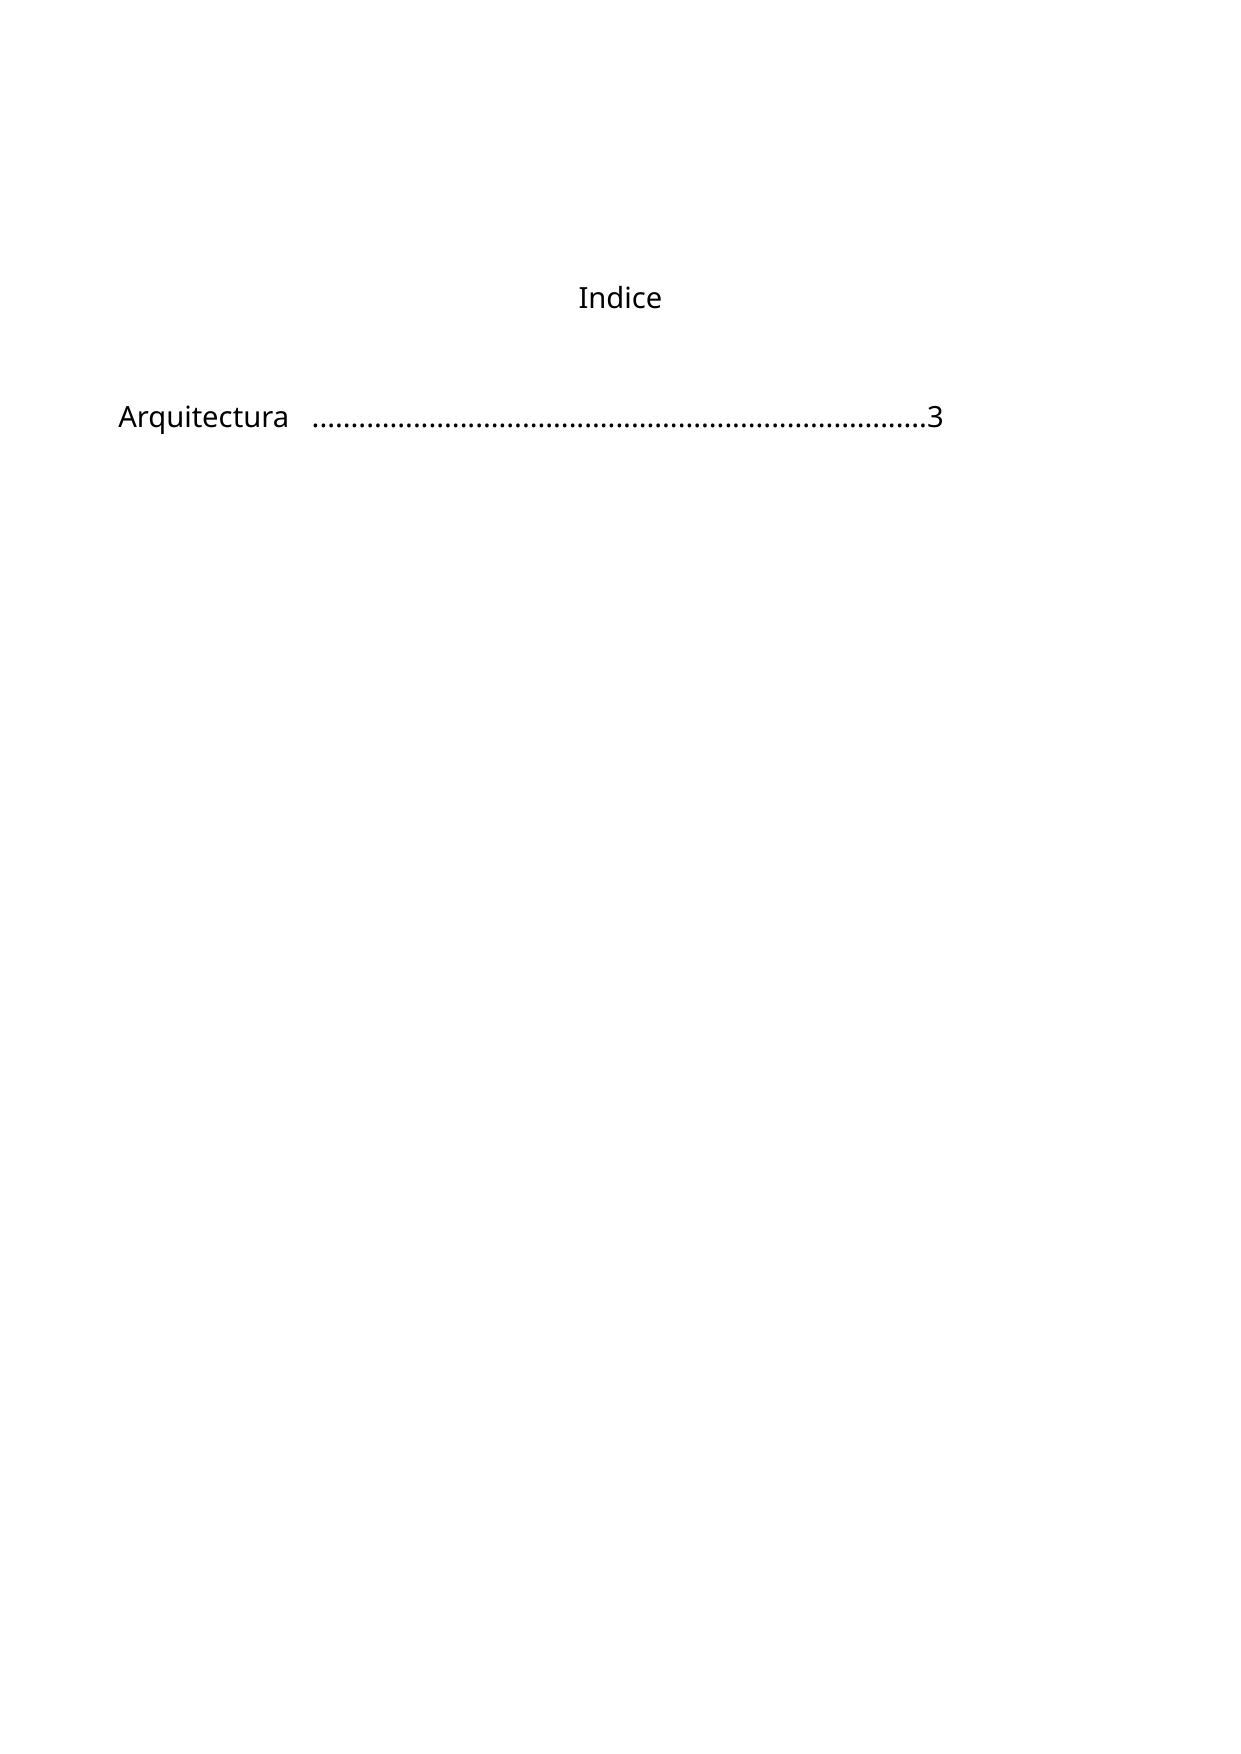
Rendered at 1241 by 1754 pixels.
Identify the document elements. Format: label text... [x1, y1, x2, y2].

text Indice [118, 277, 1122, 317]
text Arquitectura ...............................................................................3 [118, 396, 1122, 436]
